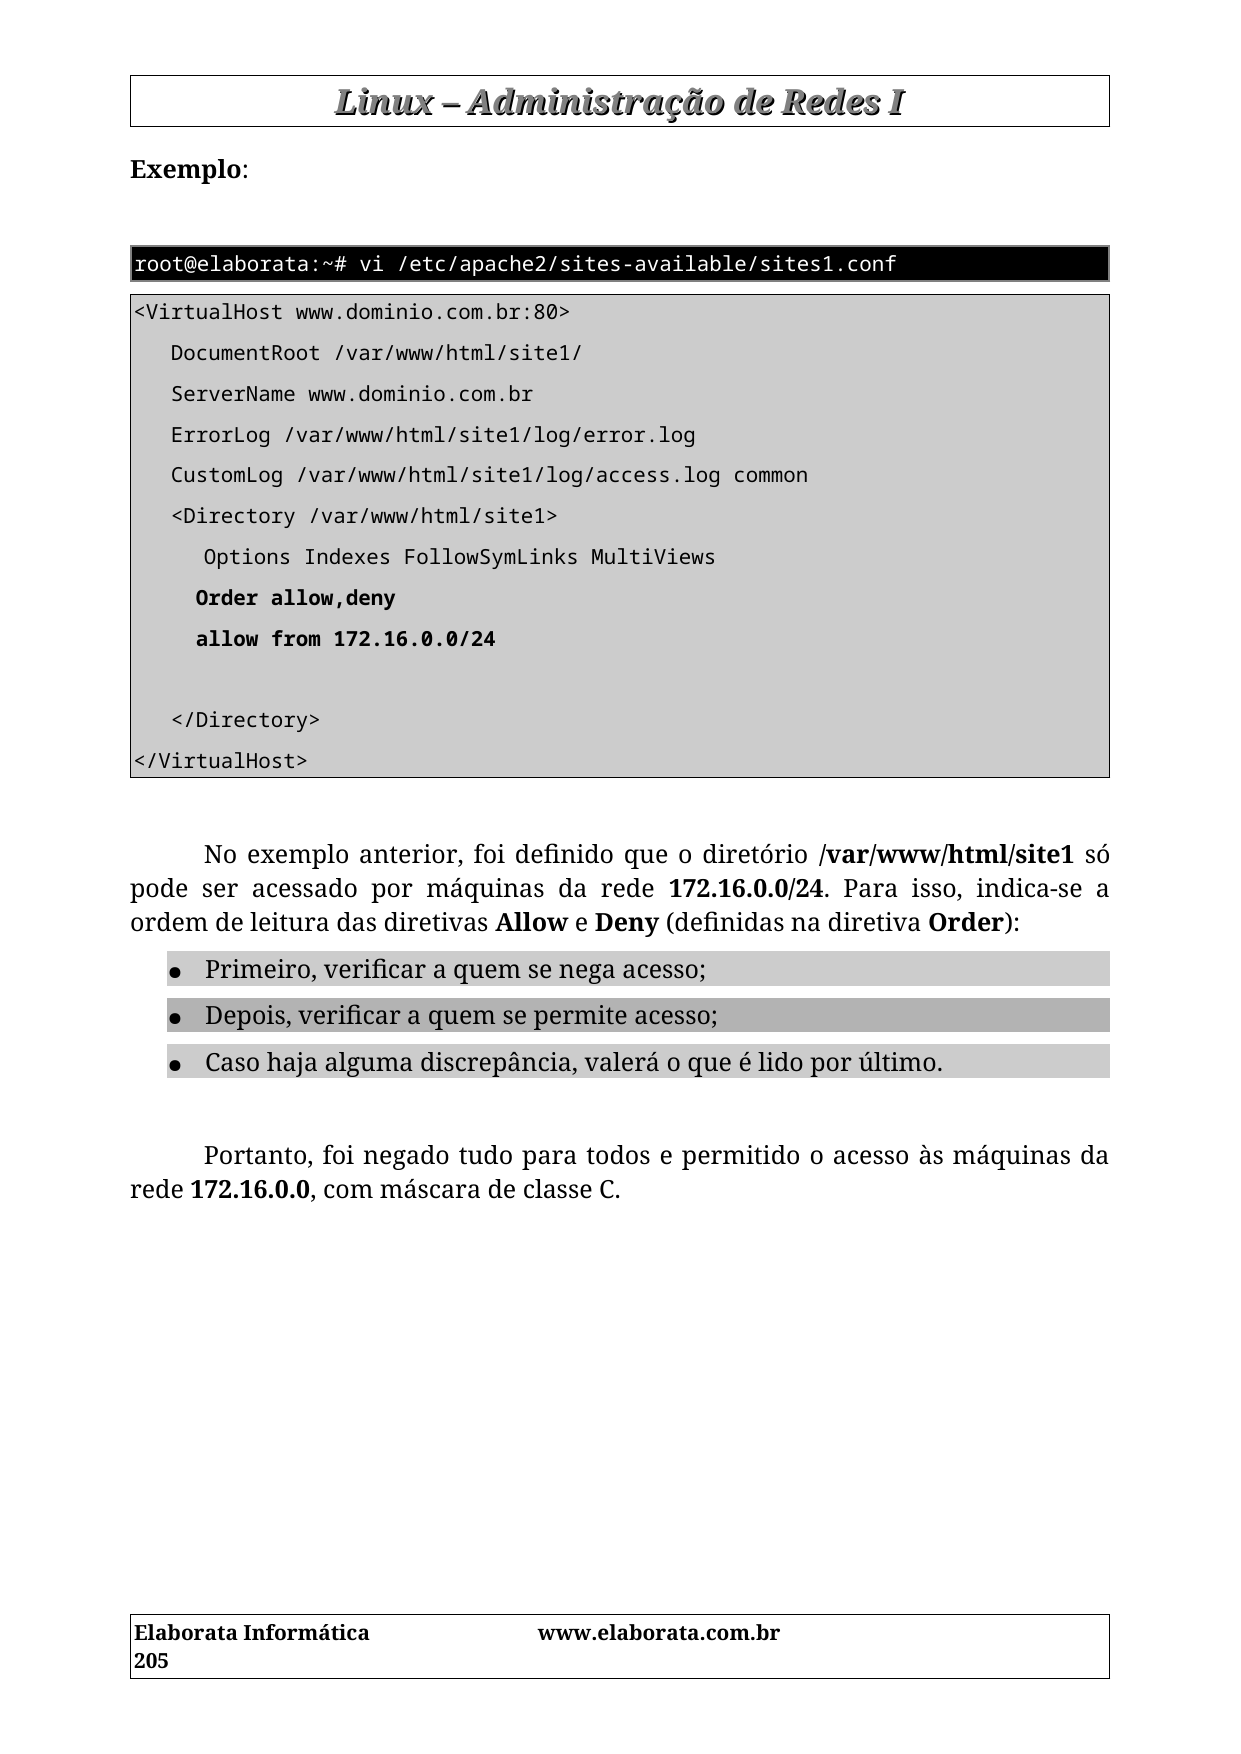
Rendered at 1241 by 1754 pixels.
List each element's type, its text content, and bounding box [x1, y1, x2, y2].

text ErrorLog /var/www/html/site1/log/error.log [131, 417, 1109, 448]
text </Directory> [131, 702, 1109, 734]
text CustomLog /var/www/html/site1/log/access.log common [131, 457, 1109, 489]
list Caso haja alguma discrepância, valerá o que é lido por último. [167, 1044, 1110, 1078]
list Primeiro, verificar a quem se nega acesso; [167, 951, 1110, 986]
text ServerName www.dominio.com.br [131, 376, 1109, 407]
text Options Indexes FollowSymLinks MultiViews [131, 539, 1109, 571]
text Exemplo: [130, 152, 1110, 186]
list Depois, verificar a quem se permite acesso; [167, 998, 1110, 1032]
text Portanto, foi negado tudo para todos e permitido o acesso às máquinas da rede 172.16.0.0, com máscara de classe C. [130, 1137, 1110, 1205]
text <Directory /var/www/html/site1> [131, 498, 1109, 530]
text <VirtualHost www.dominio.com.br:80> [131, 295, 1109, 326]
text DocumentRoot /var/www/html/site1/ [131, 335, 1109, 367]
text Order allow,deny [131, 580, 1109, 612]
text allow from 172.16.0.0/24 [131, 621, 1109, 652]
text </VirtualHost> [131, 743, 1109, 777]
text No exemplo anterior, foi definido que o diretório /var/www/html/site1 só pode ser acessado por máquinas da rede 172.16.0.0/24. Para isso, indica-se a ordem de leitura das diretivas Allow e Deny (definidas na diretiva Order): [130, 837, 1110, 939]
text root@elaborata:~# vi /etc/apache2/sites-available/sites1.conf [132, 247, 1108, 280]
